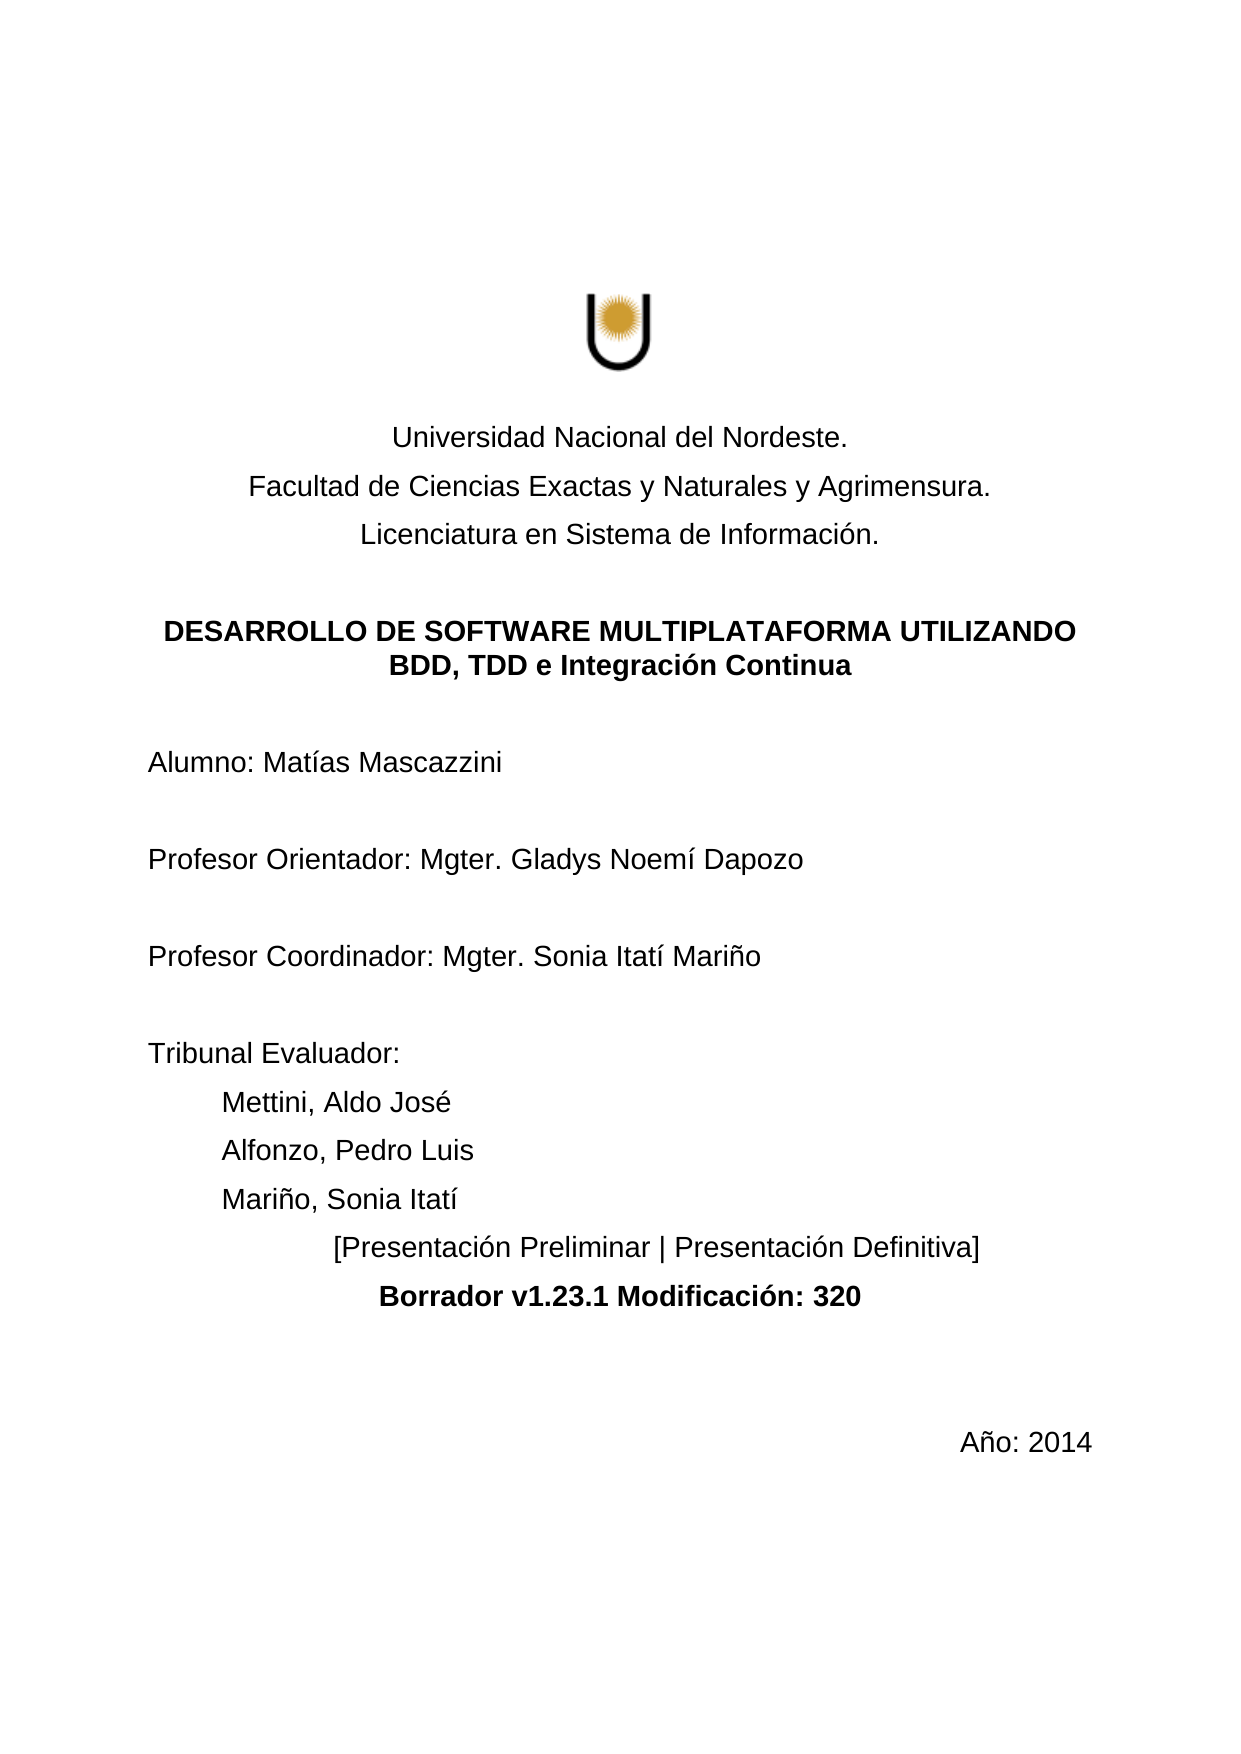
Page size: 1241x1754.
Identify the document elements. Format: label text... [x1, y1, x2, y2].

text Licenciatura en Sistema de Información. [148, 517, 1093, 551]
text Facultad de Ciencias Exactas y Naturales y Agrimensura. [148, 469, 1093, 502]
text [Presentación Preliminar | Presentación Definitiva] [221, 1230, 1093, 1264]
text DESARROLLO DE SOFTWARE MULTIPLATAFORMA UTILIZANDO BDD, TDD e Integración Continua [148, 614, 1093, 681]
text Alumno: Matías Mascazzini [148, 745, 1093, 778]
text Borrador v1.23.1 Modificación: 320 [148, 1279, 1093, 1312]
text Alfonzo, Pedro Luis [221, 1133, 1093, 1167]
text Profesor Coordinador: Mgter. Sonia Itatí Mariño [148, 939, 1093, 973]
text Universidad Nacional del Nordeste. [148, 420, 1093, 454]
picture [542, 293, 699, 372]
text Mariño, Sonia Itatí [221, 1182, 1093, 1215]
text Año: 2014 [148, 1424, 1093, 1458]
text Mettini, Aldo José [221, 1085, 1093, 1118]
text Profesor Orientador: Mgter. Gladys Noemí Dapozo [148, 842, 1093, 876]
text Tribunal Evaluador: [148, 1036, 1093, 1070]
